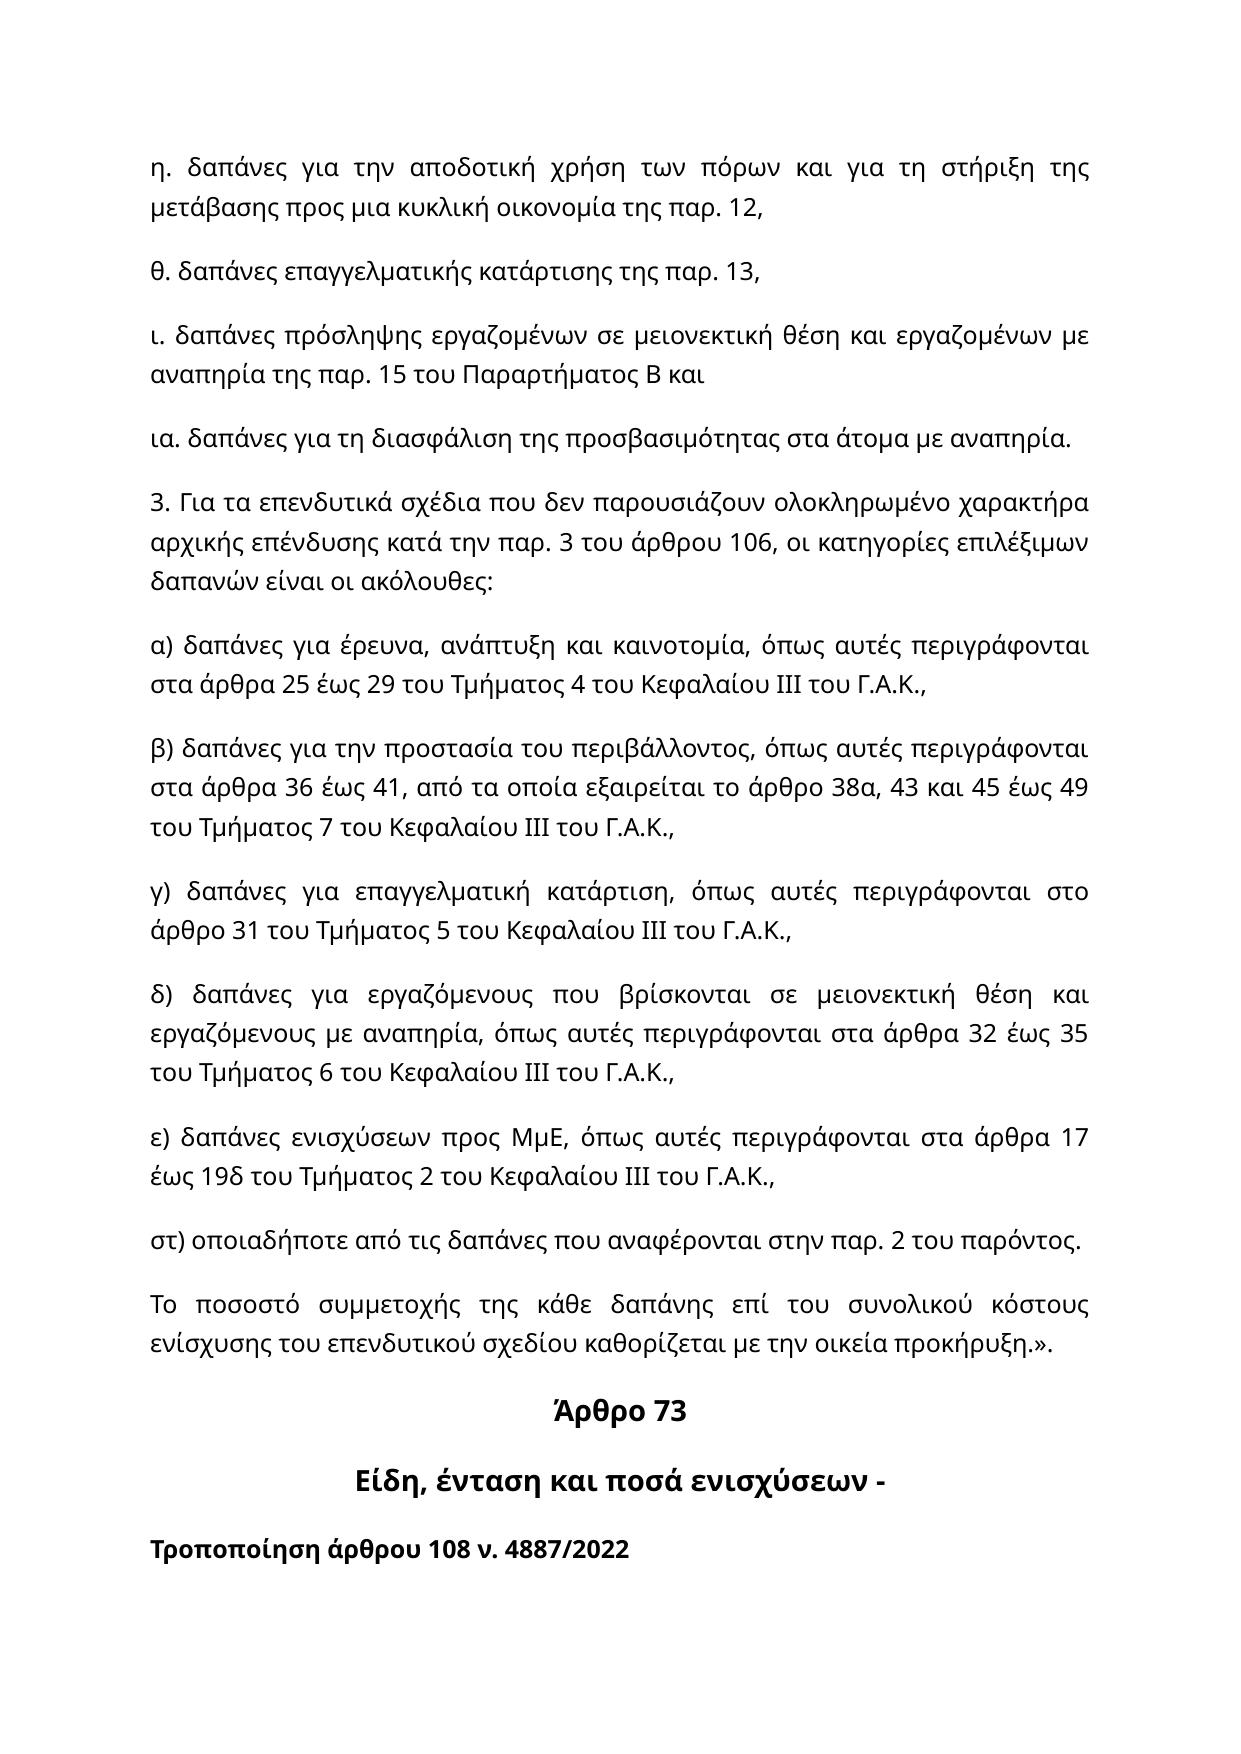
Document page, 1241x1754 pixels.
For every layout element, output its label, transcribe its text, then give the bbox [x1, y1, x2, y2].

text 3. Για τα επενδυτικά σχέδια που δεν παρουσιάζουν ολοκληρωμένο χαρακτήρα αρχικής επένδυσης κατά την παρ. 3 του άρθρου 106, οι κατηγορίες επιλέξιμων δαπανών είναι οι ακόλουθες: [150, 485, 1090, 597]
text ι. δαπάνες πρόσληψης εργαζομένων σε μειονεκτική θέση και εργαζομένων με αναπηρία της παρ. 15 του Παραρτήματος Β και [150, 317, 1090, 391]
text δ) δαπάνες για εργαζόμενους που βρίσκονται σε μειονεκτική θέση και εργαζόμενους με αναπηρία, όπως αυτές περιγράφονται στα άρθρα 32 έως 35 του Τμήματος 6 του Κεφαλαίου ΙΙΙ του Γ.Α.Κ., [150, 977, 1090, 1089]
text θ. δαπάνες επαγγελματικής κατάρτισης της παρ. 13, [150, 253, 1090, 287]
text η. δαπάνες για την αποδοτική χρήση των πόρων και για τη στήριξη της μετάβασης προς μια κυκλική οικονομία της παρ. 12, [150, 150, 1090, 223]
text γ) δαπάνες για επαγγελματική κατάρτιση, όπως αυτές περιγράφονται στο άρθρο 31 του Τμήματος 5 του Κεφαλαίου ΙΙΙ του Γ.Α.Κ., [150, 873, 1090, 947]
text στ) οποιαδήποτε από τις δαπάνες που αναφέρονται στην παρ. 2 του παρόντος. [150, 1222, 1090, 1257]
subtitle Άρθρο 73 [150, 1390, 1090, 1430]
text β) δαπάνες για την προστασία του περιβάλλοντος, όπως αυτές περιγράφονται στα άρθρα 36 έως 41, από τα οποία εξαιρείται το άρθρο 38α, 43 και 45 έως 49 του Τμήματος 7 του Κεφαλαίου ΙΙΙ του Γ.Α.Κ., [150, 731, 1090, 843]
text α) δαπάνες για έρευνα, ανάπτυξη και καινοτομία, όπως αυτές περιγράφονται στα άρθρα 25 έως 29 του Τμήματος 4 του Κεφαλαίου ΙΙΙ του Γ.Α.Κ., [150, 627, 1090, 701]
text Το ποσοστό συμμετοχής της κάθε δαπάνης επί του συνολικού κόστους ενίσχυσης του επενδυτικού σχεδίου καθορίζεται με την οικεία προκήρυξη.». [150, 1287, 1090, 1360]
text ια. δαπάνες για τη διασφάλιση της προσβασιμότητας στα άτομα με αναπηρία. [150, 421, 1090, 455]
text Τροποποίηση άρθρου 108 ν. 4887/2022 [150, 1531, 1090, 1565]
text ε) δαπάνες ενισχύσεων προς ΜμΕ, όπως αυτές περιγράφονται στα άρθρα 17 έως 19δ του Τμήματος 2 του Κεφαλαίου ΙΙΙ του Γ.Α.Κ., [150, 1119, 1090, 1192]
subtitle Είδη, ένταση και ποσά ενισχύσεων - [150, 1461, 1090, 1500]
